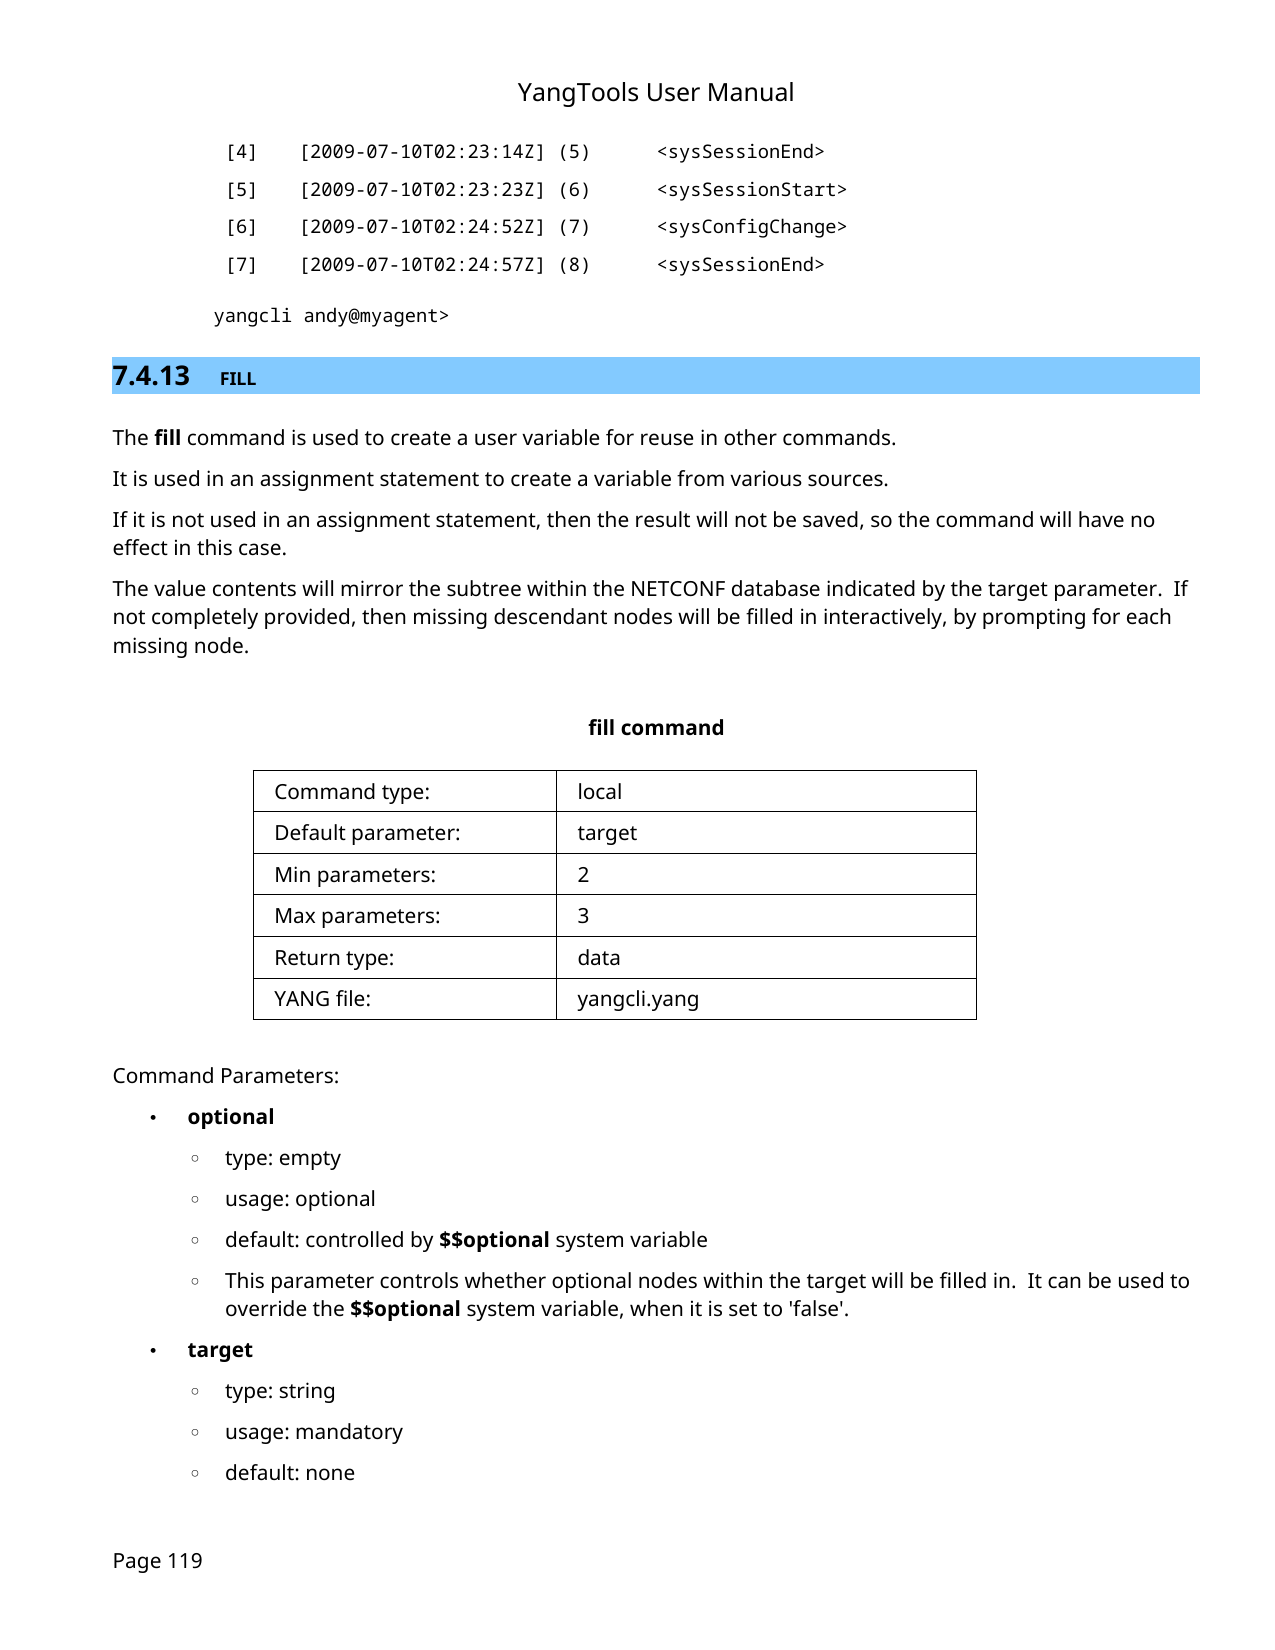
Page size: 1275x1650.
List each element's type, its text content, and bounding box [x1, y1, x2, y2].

text Command Parameters: [112, 1061, 1200, 1089]
list type: empty [187, 1143, 1200, 1171]
text [7] [2009-07-10T02:24:57Z] (8) <sysSessionEnd> yangcli andy@myagent> [139, 251, 1200, 328]
list target [150, 1335, 1200, 1363]
text [6] [2009-07-10T02:24:52Z] (7) <sysConfigChange> [139, 213, 1200, 239]
table_cell Return type: [254, 937, 556, 977]
text [4] [2009-07-10T02:23:14Z] (5) <sysSessionEnd> [139, 138, 1200, 164]
list usage: optional [187, 1184, 1200, 1212]
table_cell target [557, 812, 976, 853]
table_cell yangcli.yang [557, 979, 976, 1019]
table_cell Max parameters: [254, 895, 556, 936]
table_cell 2 [557, 854, 976, 894]
table_cell Min parameters: [254, 854, 556, 894]
table_cell data [557, 937, 976, 977]
subtitle fill [112, 357, 1200, 394]
table_cell YANG file: [254, 979, 556, 1019]
text It is used in an assignment statement to create a variable from various sources. [112, 464, 1200, 492]
table_header Command type: [254, 771, 556, 811]
table_cell 3 [557, 895, 976, 936]
list default: controlled by $$optional system variable [187, 1225, 1200, 1253]
list This parameter controls whether optional nodes within the target will be filled in. It can be used to override the $$optional system variable, when it is set to 'false'. [187, 1266, 1200, 1323]
table_cell Default parameter: [254, 812, 556, 853]
text The fill command is used to create a user variable for reuse in other commands. [112, 423, 1200, 451]
list usage: mandatory [187, 1417, 1200, 1445]
list default: none [187, 1458, 1200, 1486]
text [5] [2009-07-10T02:23:23Z] (6) <sysSessionStart> [139, 176, 1200, 202]
text If it is not used in an assignment statement, then the result will not be saved, so the command will have no effect in this case. [112, 505, 1200, 562]
list type: string [187, 1376, 1200, 1404]
subtitle fill command [127, 713, 1185, 741]
text The value contents will mirror the subtree within the NETCONF database indicated by the target parameter. If not completely provided, then missing descendant nodes will be filled in interactively, by prompting for each missing node. [112, 574, 1200, 659]
table_header local [557, 771, 976, 811]
list optional [150, 1102, 1200, 1130]
